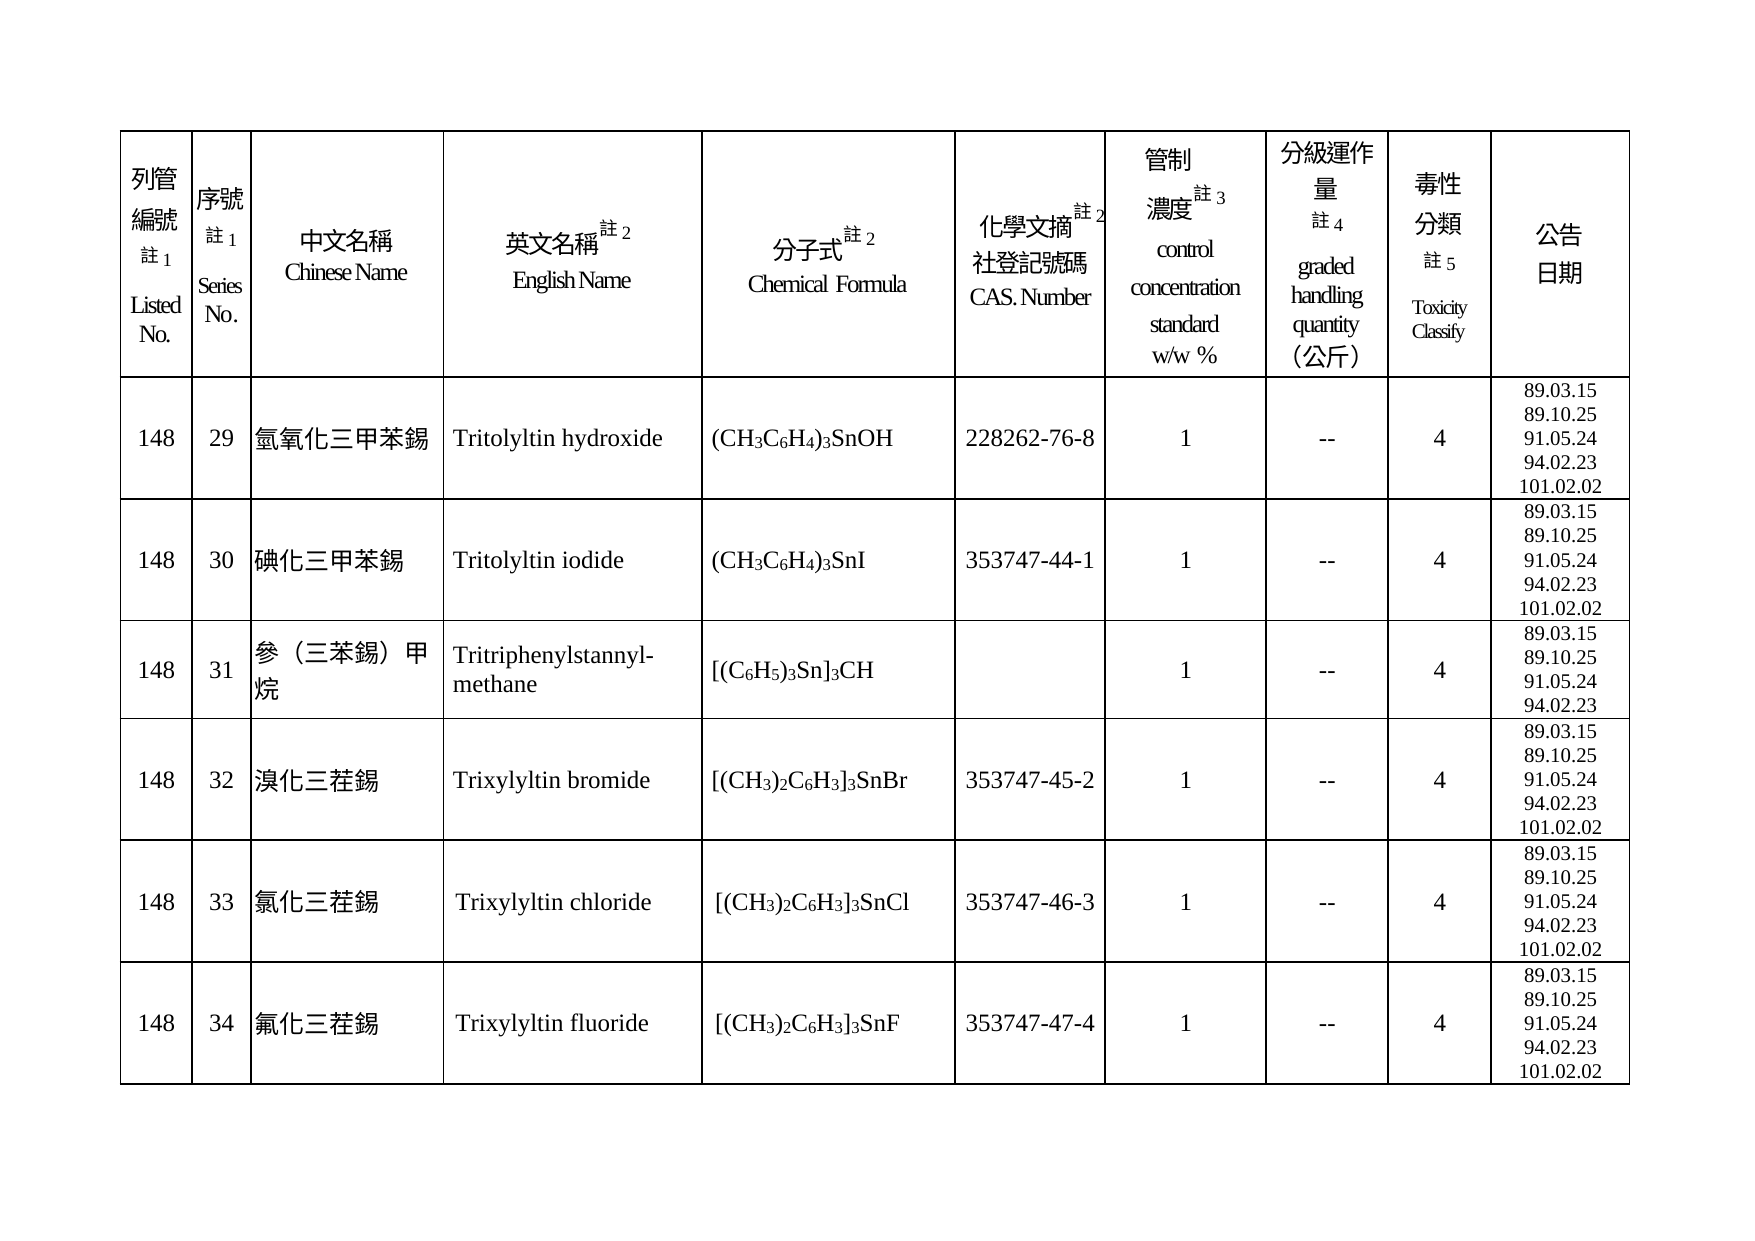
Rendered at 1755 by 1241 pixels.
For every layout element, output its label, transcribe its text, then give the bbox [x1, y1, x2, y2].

table_cell -- [1267, 963, 1387, 1083]
table_cell 353747-45-2 [956, 719, 1104, 839]
table_cell Tritriphenylstannyl- methane [444, 621, 701, 717]
table_cell 29 [193, 378, 250, 498]
table_cell 89.03.15 89.10.25 91.05.24 94.02.23 [1492, 621, 1629, 717]
table_cell 1 [1106, 841, 1265, 961]
table_header 公告 日期 [1492, 132, 1629, 376]
table_cell 33 [193, 841, 250, 961]
table_cell 89.03.15 89.10.25 91.05.24 94.02.23 101.02.02 [1492, 719, 1629, 839]
table_header 毒性 分類 註5 Toxicity Classify [1389, 132, 1490, 376]
table_header 列管 編號 註1 Listed No. [121, 132, 191, 376]
table_cell -- [1267, 378, 1387, 498]
table_cell [(CH3)2C6H3]3SnF [703, 963, 954, 1083]
table_header 分子式註2 Chemical Formula [703, 132, 954, 376]
table_cell 353747-47-4 [956, 963, 1104, 1083]
table_cell 碘化三甲苯錫 [252, 500, 443, 620]
table_cell 353747-46-3 [956, 841, 1104, 961]
table_cell Trixylyltin bromide [444, 719, 701, 839]
table_cell 氟化三茬錫 [252, 963, 443, 1083]
table_cell Trixylyltin fluoride [444, 963, 701, 1083]
table_cell Tritolyltin hydroxide [444, 378, 701, 498]
table_cell 148 [121, 621, 191, 717]
table_cell 溴化三茬錫 [252, 719, 443, 839]
table_cell 353747-44-1 [956, 500, 1104, 620]
table_cell 30 [193, 500, 250, 620]
table_cell 1 [1106, 963, 1265, 1083]
table_cell -- [1267, 500, 1387, 620]
table_header 英文名稱註2 English Name [444, 132, 701, 376]
table_header 中文名稱 Chinese Name [252, 132, 443, 376]
table_header 化學文摘註2 社登記號碼 CAS. Number [956, 132, 1104, 376]
table_cell [956, 621, 1104, 717]
table_cell 1 [1106, 378, 1265, 498]
table_cell 1 [1106, 719, 1265, 839]
table_cell 4 [1389, 500, 1490, 620]
table_cell 氫氧化三甲苯錫 [252, 378, 443, 498]
table_cell 148 [121, 841, 191, 961]
table_cell [(C6H5)3Sn]3CH [703, 621, 954, 717]
table_cell 31 [193, 621, 250, 717]
table_cell 1 [1106, 500, 1265, 620]
table_cell (CH3C6H4)3SnI [703, 500, 954, 620]
table_cell Tritolyltin iodide [444, 500, 701, 620]
table_cell 148 [121, 963, 191, 1083]
table_cell 4 [1389, 841, 1490, 961]
table_cell 148 [121, 719, 191, 839]
table_cell 34 [193, 963, 250, 1083]
table_cell (CH3C6H4)3SnOH [703, 378, 954, 498]
table_cell [(CH3)2C6H3]3SnCl [703, 841, 954, 961]
table_cell 148 [121, 378, 191, 498]
table_cell 1 [1106, 621, 1265, 717]
table_cell 4 [1389, 378, 1490, 498]
table_cell 89.03.15 89.10.25 91.05.24 94.02.23 101.02.02 [1492, 841, 1629, 961]
table_cell 89.03.15 89.10.25 91.05.24 94.02.23 101.02.02 [1492, 963, 1629, 1083]
table_header 分級運作量 註4 graded handling quantity （公斤） [1267, 132, 1387, 376]
table_cell 4 [1389, 719, 1490, 839]
table_cell 228262-76-8 [956, 378, 1104, 498]
table_cell 89.03.15 89.10.25 91.05.24 94.02.23 101.02.02 [1492, 378, 1629, 498]
table_cell [(CH3)2C6H3]3SnBr [703, 719, 954, 839]
table_cell -- [1267, 621, 1387, 717]
table_cell 32 [193, 719, 250, 839]
table_cell Trixylyltin chloride [444, 841, 701, 961]
table_cell 89.03.15 89.10.25 91.05.24 94.02.23 101.02.02 [1492, 500, 1629, 620]
table_cell 參（三苯錫）甲烷 [252, 621, 443, 717]
table_cell 148 [121, 500, 191, 620]
table_cell 4 [1389, 963, 1490, 1083]
table_header 管制 濃度註3 control concentration standard w/w % [1106, 132, 1265, 376]
table_cell 氯化三茬錫 [252, 841, 443, 961]
table_header 序號 註1 Series No. [193, 132, 250, 376]
table_cell -- [1267, 841, 1387, 961]
table_cell 4 [1389, 621, 1490, 717]
table_cell -- [1267, 719, 1387, 839]
